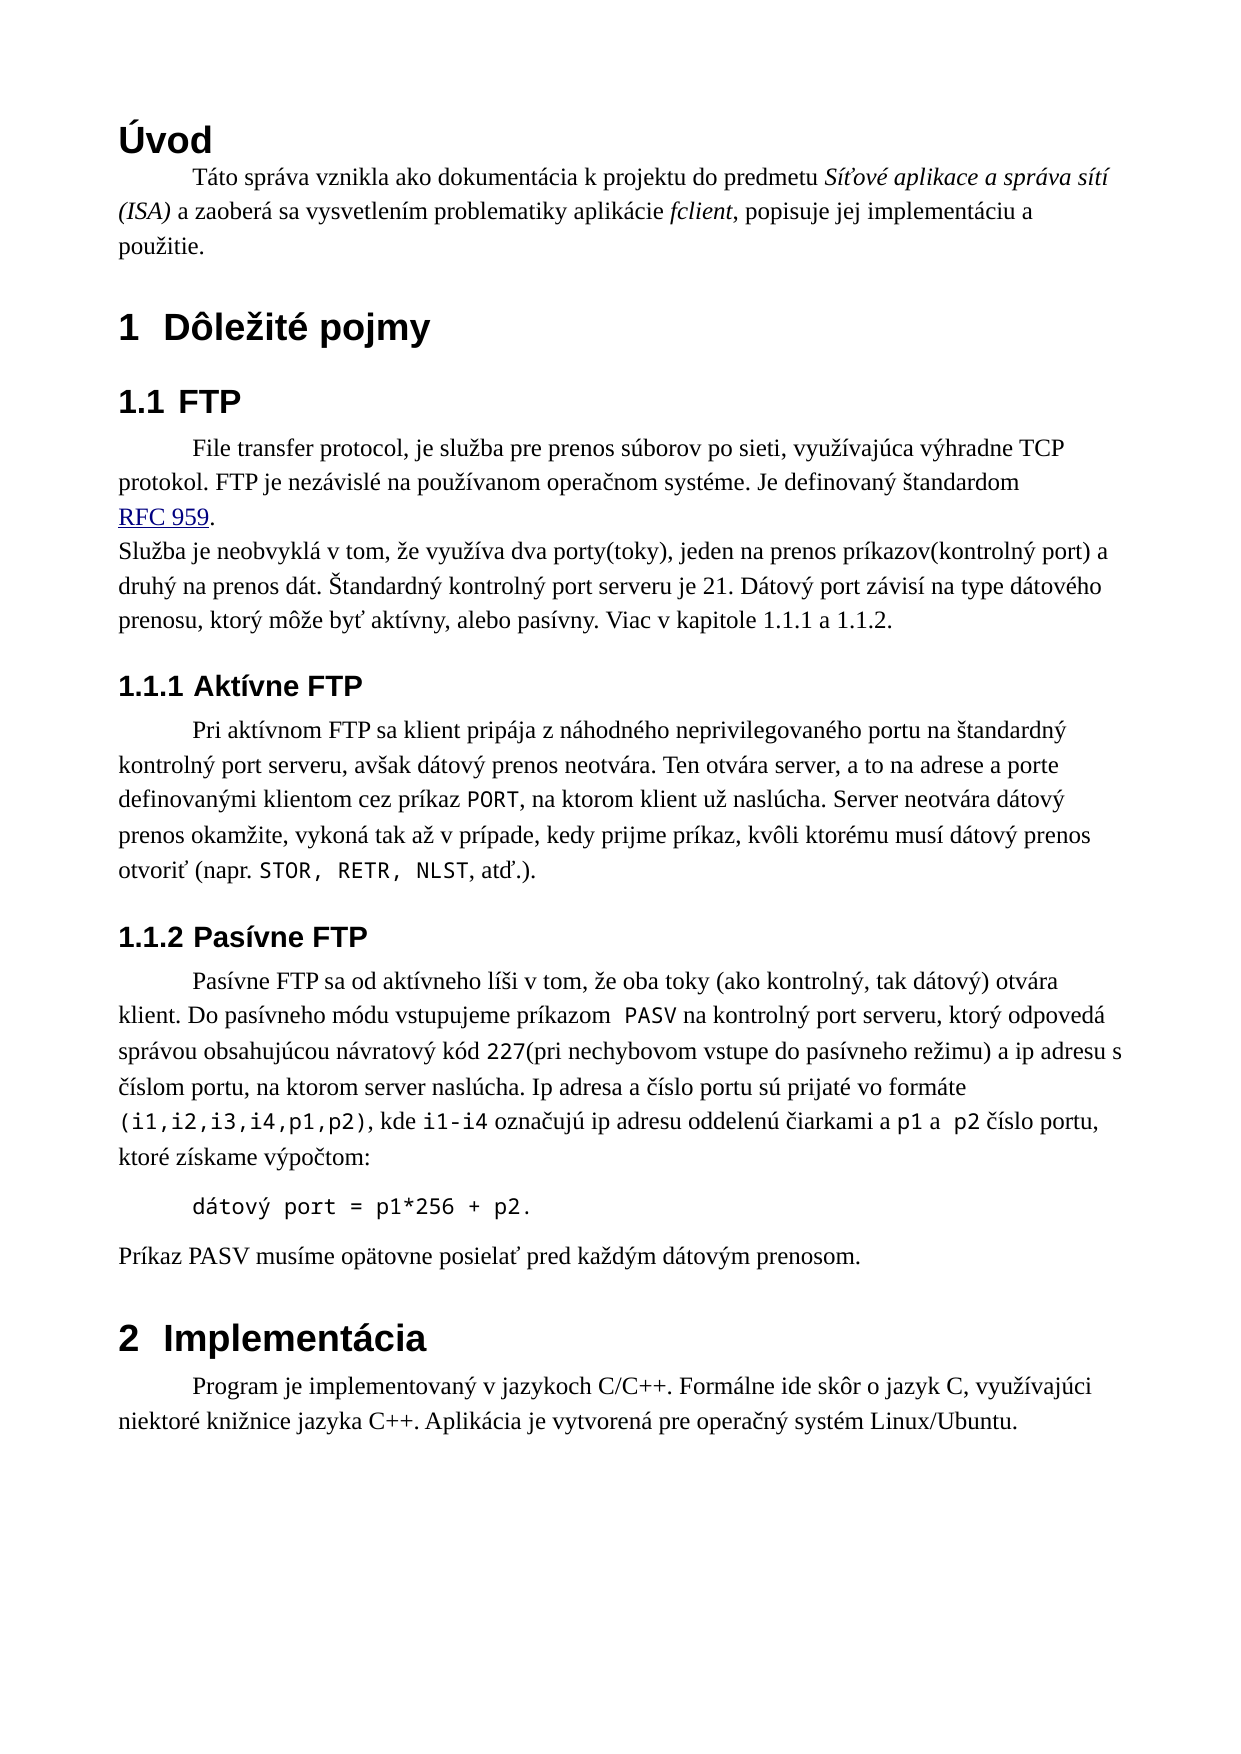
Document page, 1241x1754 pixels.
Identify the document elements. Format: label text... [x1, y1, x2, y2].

text Úvod [118, 118, 1122, 162]
text Príkaz PASV musíme opätovne posielať pred každým dátovým prenosom. [118, 1241, 1122, 1270]
subtitle Implementácia [118, 1315, 1122, 1359]
subtitle FTP [118, 382, 1122, 420]
subtitle Aktívne FTP [118, 669, 1122, 703]
subtitle Dôležité pojmy [118, 305, 1122, 348]
text Pri aktívnom FTP sa klient pripája z náhodného neprivilegovaného portu na štandardný kontrolný port serveru, avšak dátový prenos neotvára. Ten otvára server, a to na adrese a porte definovanými klientom cez príkaz PORT, na ktorom klient už naslúcha. Server neotvára dátový prenos okamžite, vykoná tak až v prípade, kedy prijme príkaz, kvôli ktorému musí dátový prenos otvoriť (napr. STOR, RETR, NLST, atď.). [118, 715, 1122, 884]
text Táto správa vznikla ako dokumentácia k projektu do predmetu Síťové aplikace a správa sítí (ISA) a zaoberá sa vysvetlením problematiky aplikácie fclient, popisuje jej implementáciu a použitie. [118, 162, 1122, 259]
text dátový port = p1*256 + p2. [118, 1191, 1122, 1221]
text Pasívne FTP sa od aktívneho líši v tom, že oba toky (ako kontrolný, tak dátový) otvára klient. Do pasívneho módu vstupujeme príkazom PASV na kontrolný port serveru, ktorý odpovedá správou obsahujúcou návratový kód 227(pri nechybovom vstupe do pasívneho režimu) a ip adresu s číslom portu, na ktorom server naslúcha. Ip adresa a číslo portu sú prijaté vo formáte (i1,i2,i3,i4,p1,p2), kde i1-i4 označujú ip adresu oddelenú čiarkami a p1 a p2 číslo portu, ktoré získame výpočtom: [118, 966, 1122, 1171]
text File transfer protocol, je služba pre prenos súborov po sieti, využívajúca výhradne TCP protokol. FTP je nezávislé na používanom operačnom systéme. Je definovaný štandardom RFC 959. Služba je neobvyklá v tom, že využíva dva porty(toky), jeden na prenos príkazov(kontrolný port) a druhý na prenos dát. Štandardný kontrolný port serveru je 21. Dátový port závisí na type dátového prenosu, ktorý môže byť aktívny, alebo pasívny. Viac v kapitole 1.1.1 a 1.1.2. [118, 433, 1122, 634]
text Program je implementovaný v jazykoch C/C++. Formálne ide skôr o jazyk C, využívajúci niektoré knižnice jazyka C++. Aplikácia je vytvorená pre operačný systém Linux/Ubuntu. [118, 1371, 1122, 1435]
subtitle Pasívne FTP [118, 919, 1122, 953]
